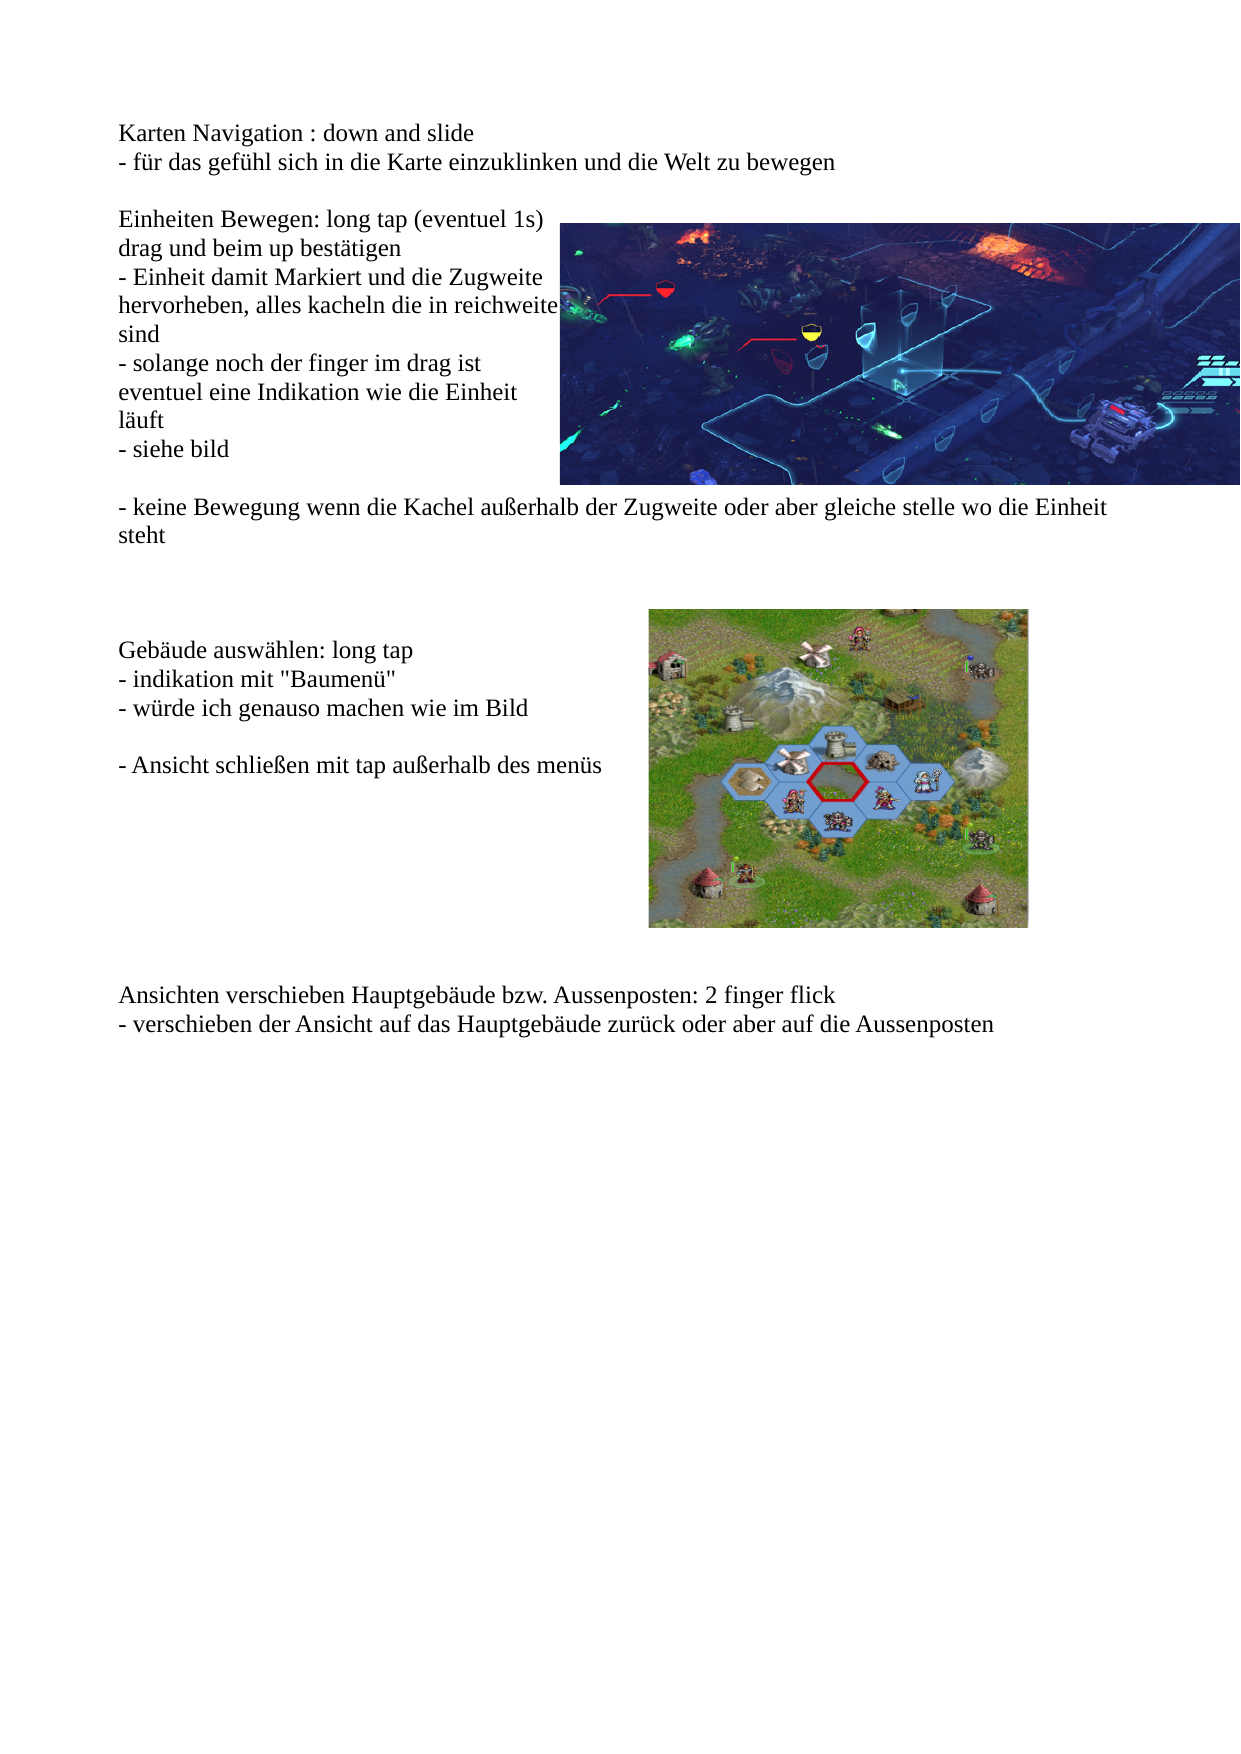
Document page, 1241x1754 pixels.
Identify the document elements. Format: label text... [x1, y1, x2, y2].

text - indikation mit "Baumenü" [118, 664, 648, 693]
text [1029, 664, 1122, 693]
text [1029, 693, 1122, 722]
text Gebäude auswählen: long tap [118, 636, 648, 664]
picture [559, 223, 1240, 485]
text - verschieben der Ansicht auf das Hauptgebäude zurück oder aber auf die Aussenposten [118, 1009, 1122, 1038]
text - keine Bewegung wenn die Kachel außerhalb der Zugweite oder aber gleiche stelle wo die Einheit steht [118, 492, 1122, 549]
text - siehe bild [118, 434, 559, 463]
text Karten Navigation : down and slide [118, 118, 1122, 147]
text - Ansicht schließen mit tap außerhalb des menüs [118, 751, 648, 779]
text Ansichten verschieben Hauptgebäude bzw. Aussenposten: 2 finger flick [118, 981, 1122, 1009]
text - würde ich genauso machen wie im Bild [118, 693, 648, 722]
text [1029, 751, 1122, 779]
text - solange noch der finger im drag ist eventuel eine Indikation wie die Einheit läuft [118, 348, 559, 434]
text - Einheit damit Markiert und die Zugweite hervorheben, alles kacheln die in reichweite sind [118, 262, 559, 348]
text - für das gefühl sich in die Karte einzuklinken und die Welt zu bewegen [118, 147, 1122, 176]
picture [648, 609, 1029, 928]
text Einheiten Bewegen: long tap (eventuel 1s) drag und beim up bestätigen [118, 204, 1122, 262]
text [1029, 636, 1122, 664]
